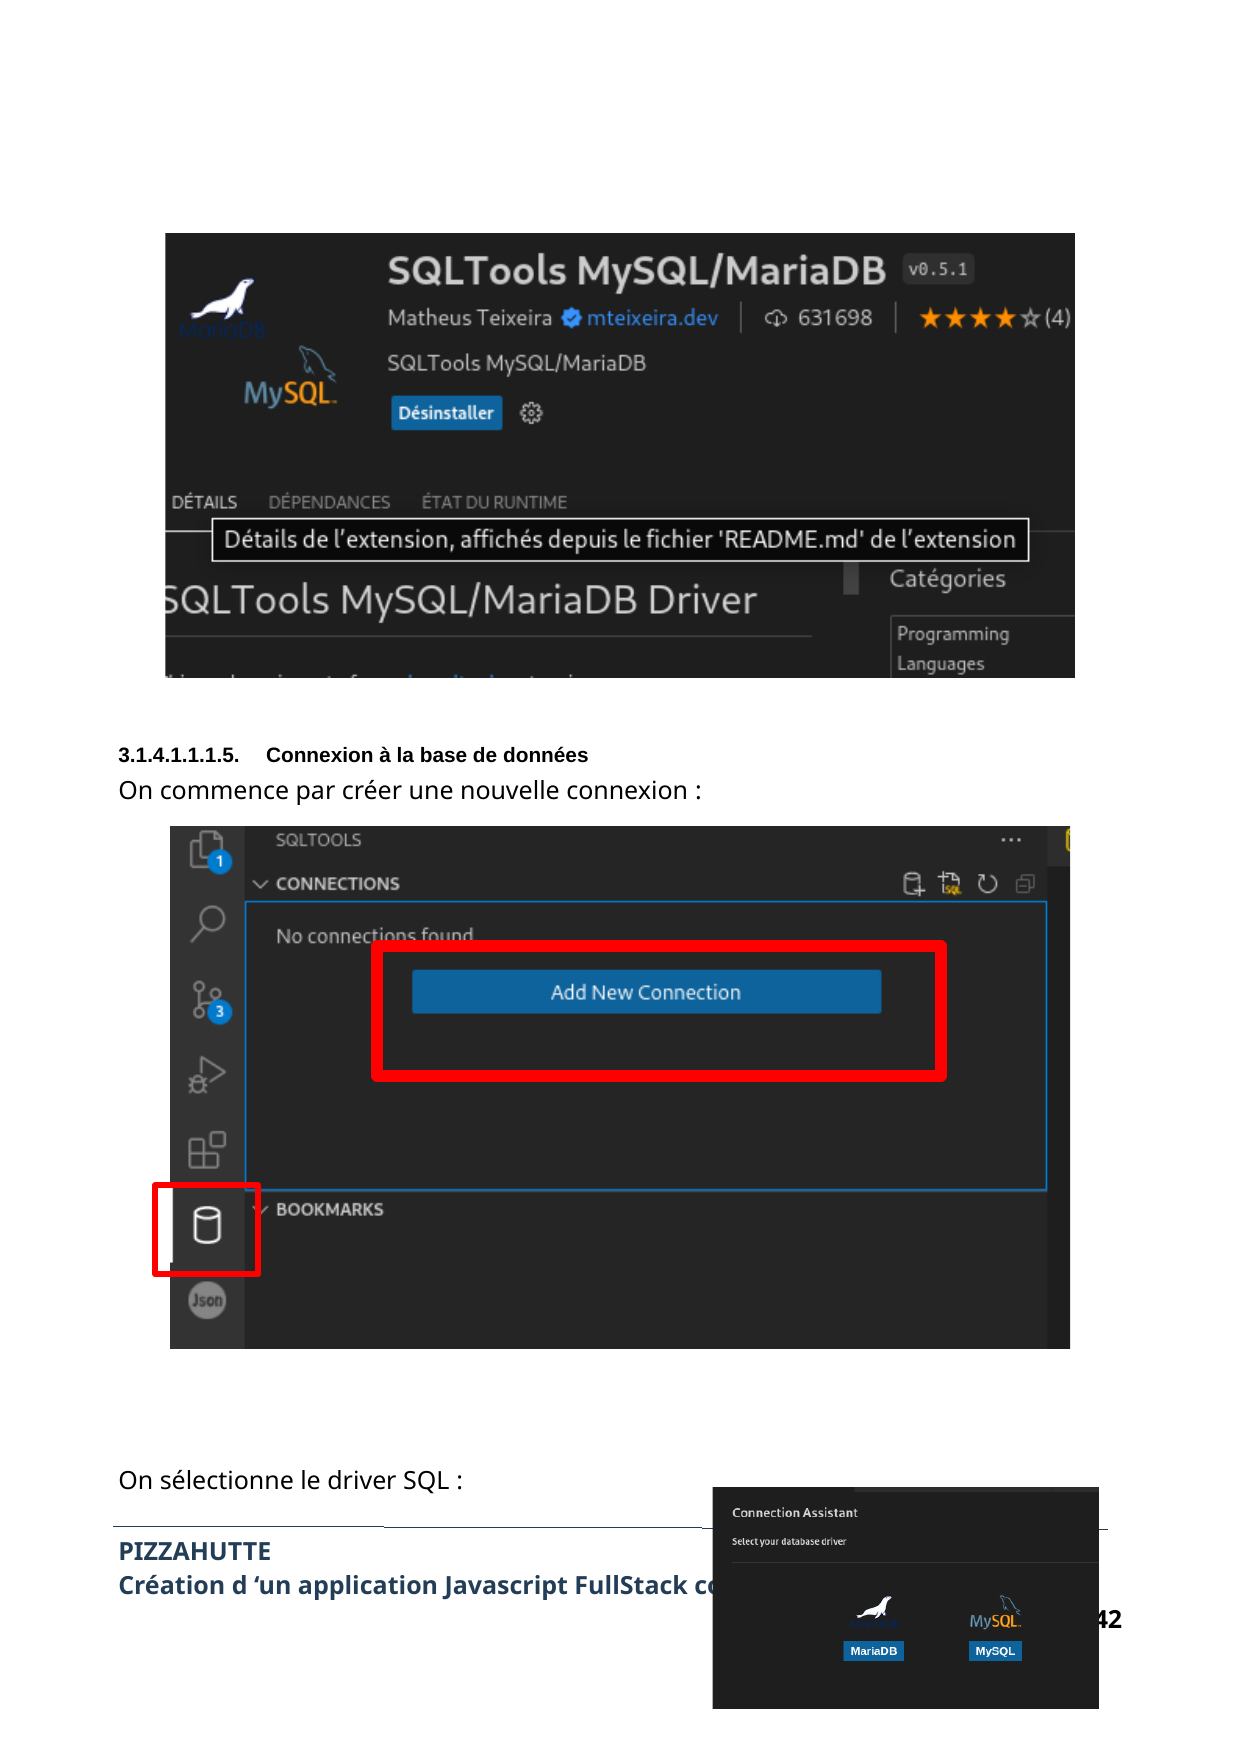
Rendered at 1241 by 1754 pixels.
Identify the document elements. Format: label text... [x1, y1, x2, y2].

picture [170, 1188, 255, 1271]
picture [712, 1487, 1099, 1709]
picture [170, 826, 1071, 1349]
picture [165, 233, 1075, 678]
subtitle Connexion à la base de données [118, 743, 1122, 767]
text On sélectionne le driver SQL : [118, 1463, 1122, 1497]
text On commence par créer une nouvelle connexion : [118, 773, 1122, 807]
